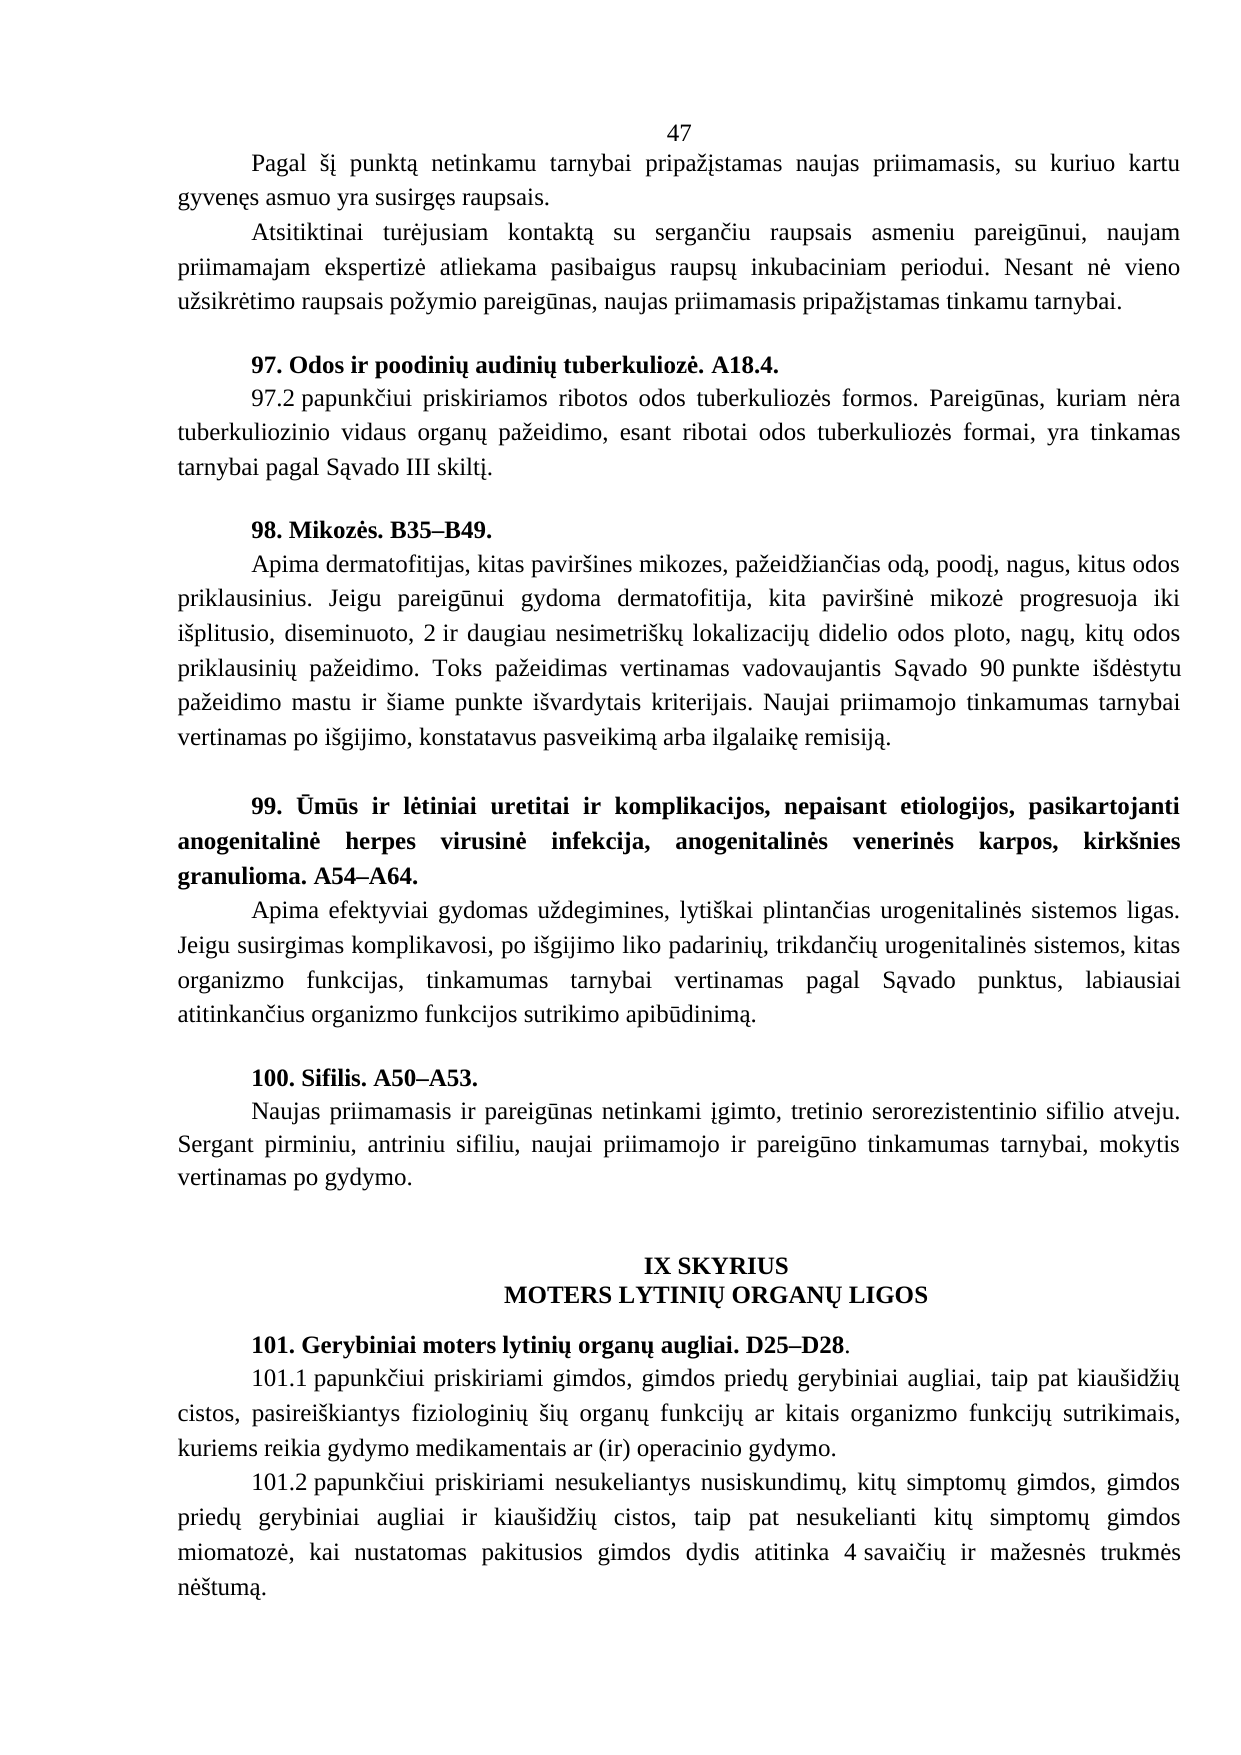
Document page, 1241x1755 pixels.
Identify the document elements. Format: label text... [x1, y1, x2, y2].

text 100. Sifilis. A50–A53. [177, 1063, 1181, 1092]
text 101.1 papunkčiui priskiriami gimdos, gimdos priedų gerybiniai augliai, taip pat kiaušidžių cistos, pasireiškiantys fiziologinių šių organų funkcijų ar kitais organizmo funkcijų sutrikimais, kuriems reikia gydymo medikamentais ar (ir) operacinio gydymo. [177, 1363, 1181, 1462]
text Apima efektyviai gydomas uždegimines, lytiškai plintančias urogenitalinės sistemos ligas. Jeigu susirgimas komplikavosi, po išgijimo liko padarinių, trikdančių urogenitalinės sistemos, kitas organizmo funkcijas, tinkamumas tarnybai vertinamas pagal Sąvado punktus, labiausiai atitinkančius organizmo funkcijos sutrikimo apibūdinimą. [177, 896, 1181, 1028]
text IX SKYRIUS [177, 1251, 1181, 1280]
text 98. Mikozės. B35–B49. [177, 516, 1181, 544]
text 97. Odos ir poodinių audinių tuberkuliozė. A18.4. [177, 350, 1181, 378]
text Naujas priimamasis ir pareigūnas netinkami įgimto, tretinio serorezistentinio sifilio atveju. Sergant pirminiu, antriniu sifiliu, naujai priimamojo ir pareigūno tinkamumas tarnybai, mokytis vertinamas po gydymo. [177, 1096, 1181, 1191]
text MOTERS LYTINIŲ ORGANŲ LIGOS [177, 1280, 1181, 1309]
text Apima dermatofitijas, kitas paviršines mikozes, pažeidžiančias odą, poodį, nagus, kitus odos priklausinius. Jeigu pareigūnui gydoma dermatofitija, kita paviršinė mikozė progresuoja iki išplitusio, diseminuoto, 2 ir daugiau nesimetriškų lokalizacijų didelio odos ploto, nagų, kitų odos priklausinių pažeidimo. Toks pažeidimas vertinamas vadovaujantis Sąvado 90 punkte išdėstytu pažeidimo mastu ir šiame punkte išvardytais kriterijais. Naujai priimamojo tinkamumas tarnybai vertinamas po išgijimo, konstatavus pasveikimą arba ilgalaikę remisiją. [177, 549, 1181, 751]
text 99. Ūmūs ir lėtiniai uretitai ir komplikacijos, nepaisant etiologijos, pasikartojanti anogenitalinė herpes virusinė infekcija, anogenitalinės venerinės karpos, kirkšnies granulioma. A54–A64. [177, 791, 1181, 889]
text 101. Gerybiniai moters lytinių organų augliai. D25–D28. [177, 1330, 1181, 1359]
text Pagal šį punktą netinkamu tarnybai pripažįstamas naujas priimamasis, su kuriuo kartu gyvenęs asmuo yra susirgęs raupsais. [177, 148, 1181, 211]
text 97.2 papunkčiui priskiriamos ribotos odos tuberkuliozės formos. Pareigūnas, kuriam nėra tuberkuliozinio vidaus organų pažeidimo, esant ribotai odos tuberkuliozės formai, yra tinkamas tarnybai pagal Sąvado III skiltį. [177, 383, 1181, 481]
text 101.2 papunkčiui priskiriami nesukeliantys nusiskundimų, kitų simptomų gimdos, gimdos priedų gerybiniai augliai ir kiaušidžių cistos, taip pat nesukelianti kitų simptomų gimdos miomatozė, kai nustatomas pakitusios gimdos dydis atitinka 4 savaičių ir mažesnės trukmės nėštumą. [177, 1467, 1181, 1600]
text Atsitiktinai turėjusiam kontaktą su sergančiu raupsais asmeniu pareigūnui, naujam priimamajam ekspertizė atliekama pasibaigus raupsų inkubaciniam periodui. Nesant nė vieno užsikrėtimo raupsais požymio pareigūnas, naujas priimamasis pripažįstamas tinkamu tarnybai. [177, 217, 1181, 315]
